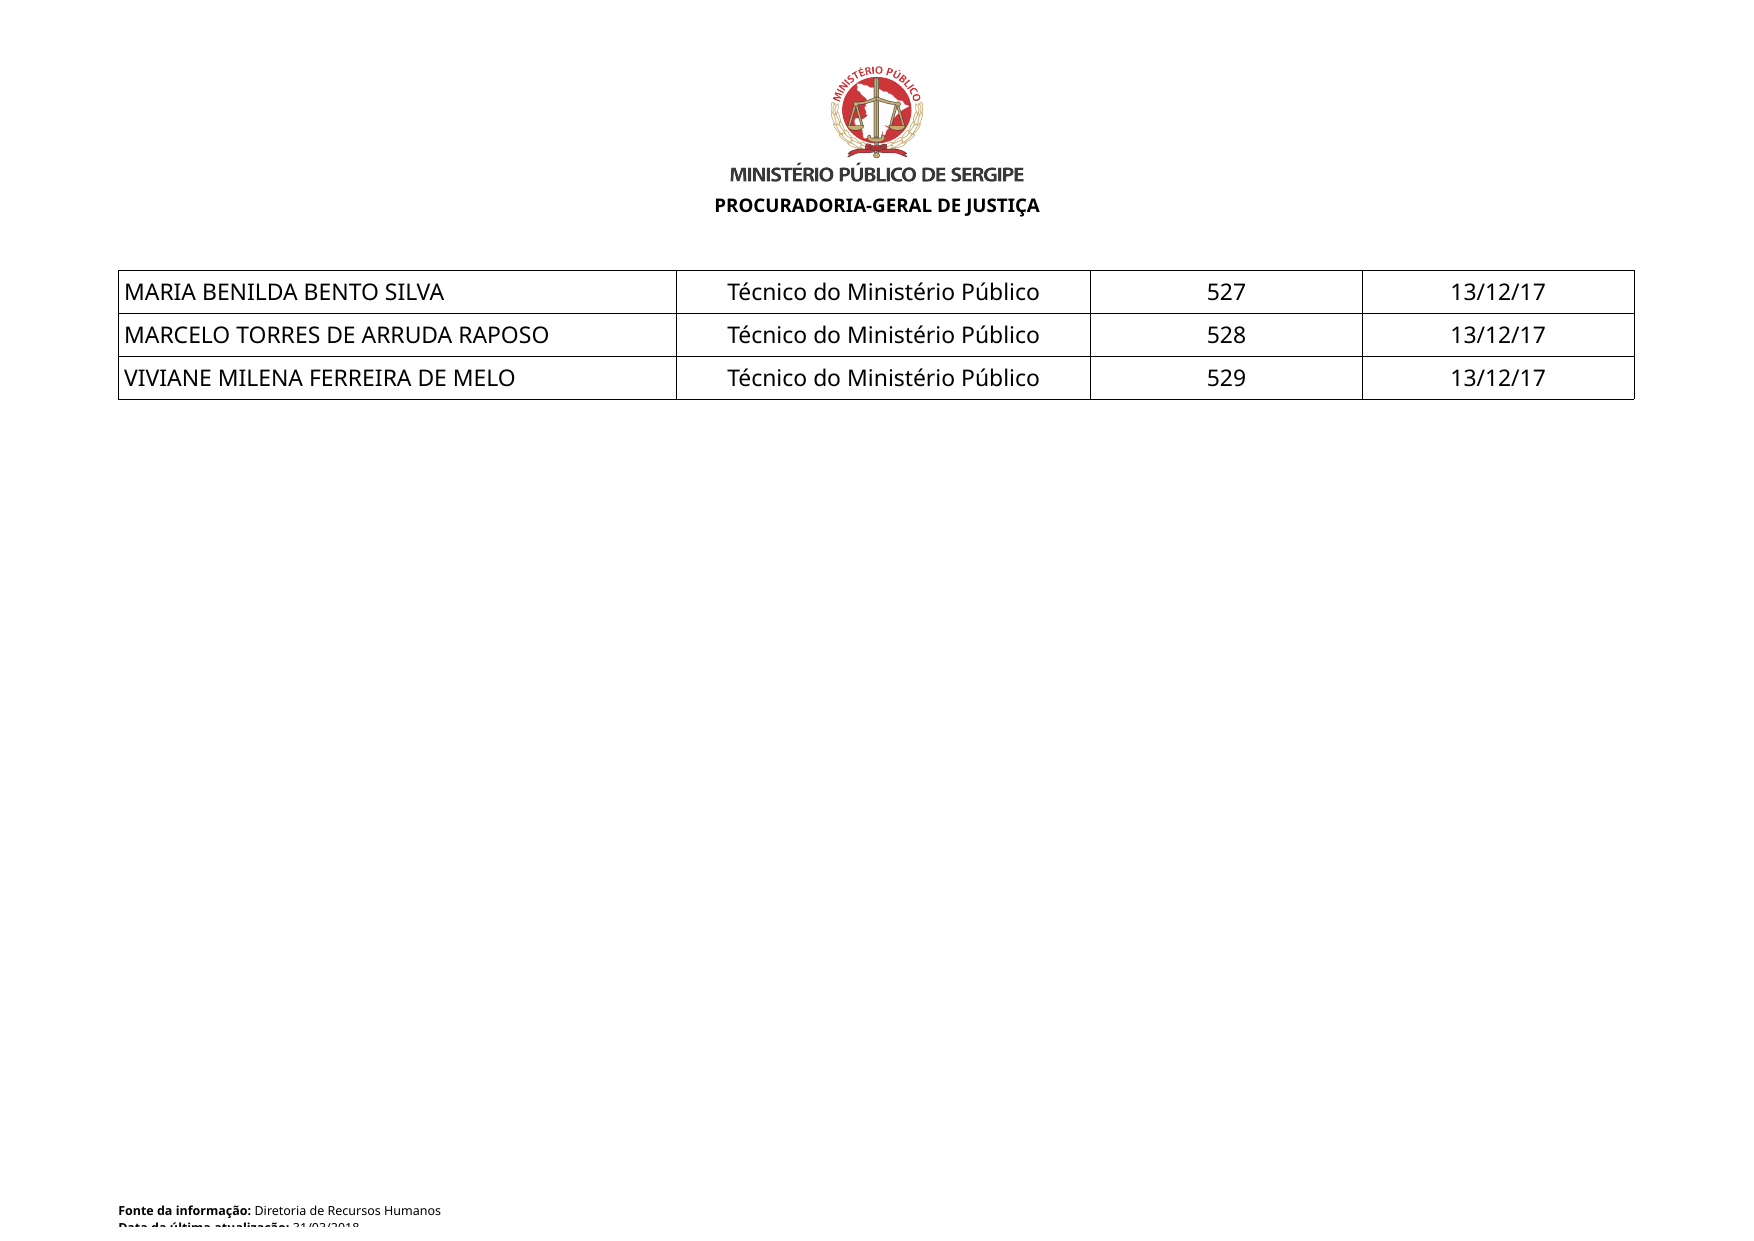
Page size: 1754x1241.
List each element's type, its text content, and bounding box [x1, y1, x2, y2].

table_cell Técnico do Ministério Público [677, 271, 1090, 313]
table_cell 529 [1091, 357, 1362, 398]
table_cell VIVIANE MILENA FERREIRA DE MELO [119, 357, 676, 398]
table_cell 13/12/17 [1363, 271, 1634, 313]
table_cell Técnico do Ministério Público [677, 357, 1090, 398]
table_cell 528 [1091, 314, 1362, 356]
table_cell 527 [1091, 271, 1362, 313]
picture [730, 66, 1024, 185]
table_cell MARIA BENILDA BENTO SILVA [119, 271, 676, 313]
table_cell 13/12/17 [1363, 357, 1634, 398]
table_cell 13/12/17 [1363, 314, 1634, 356]
table_cell MARCELO TORRES DE ARRUDA RAPOSO [119, 314, 676, 356]
table_cell Técnico do Ministério Público [677, 314, 1090, 356]
